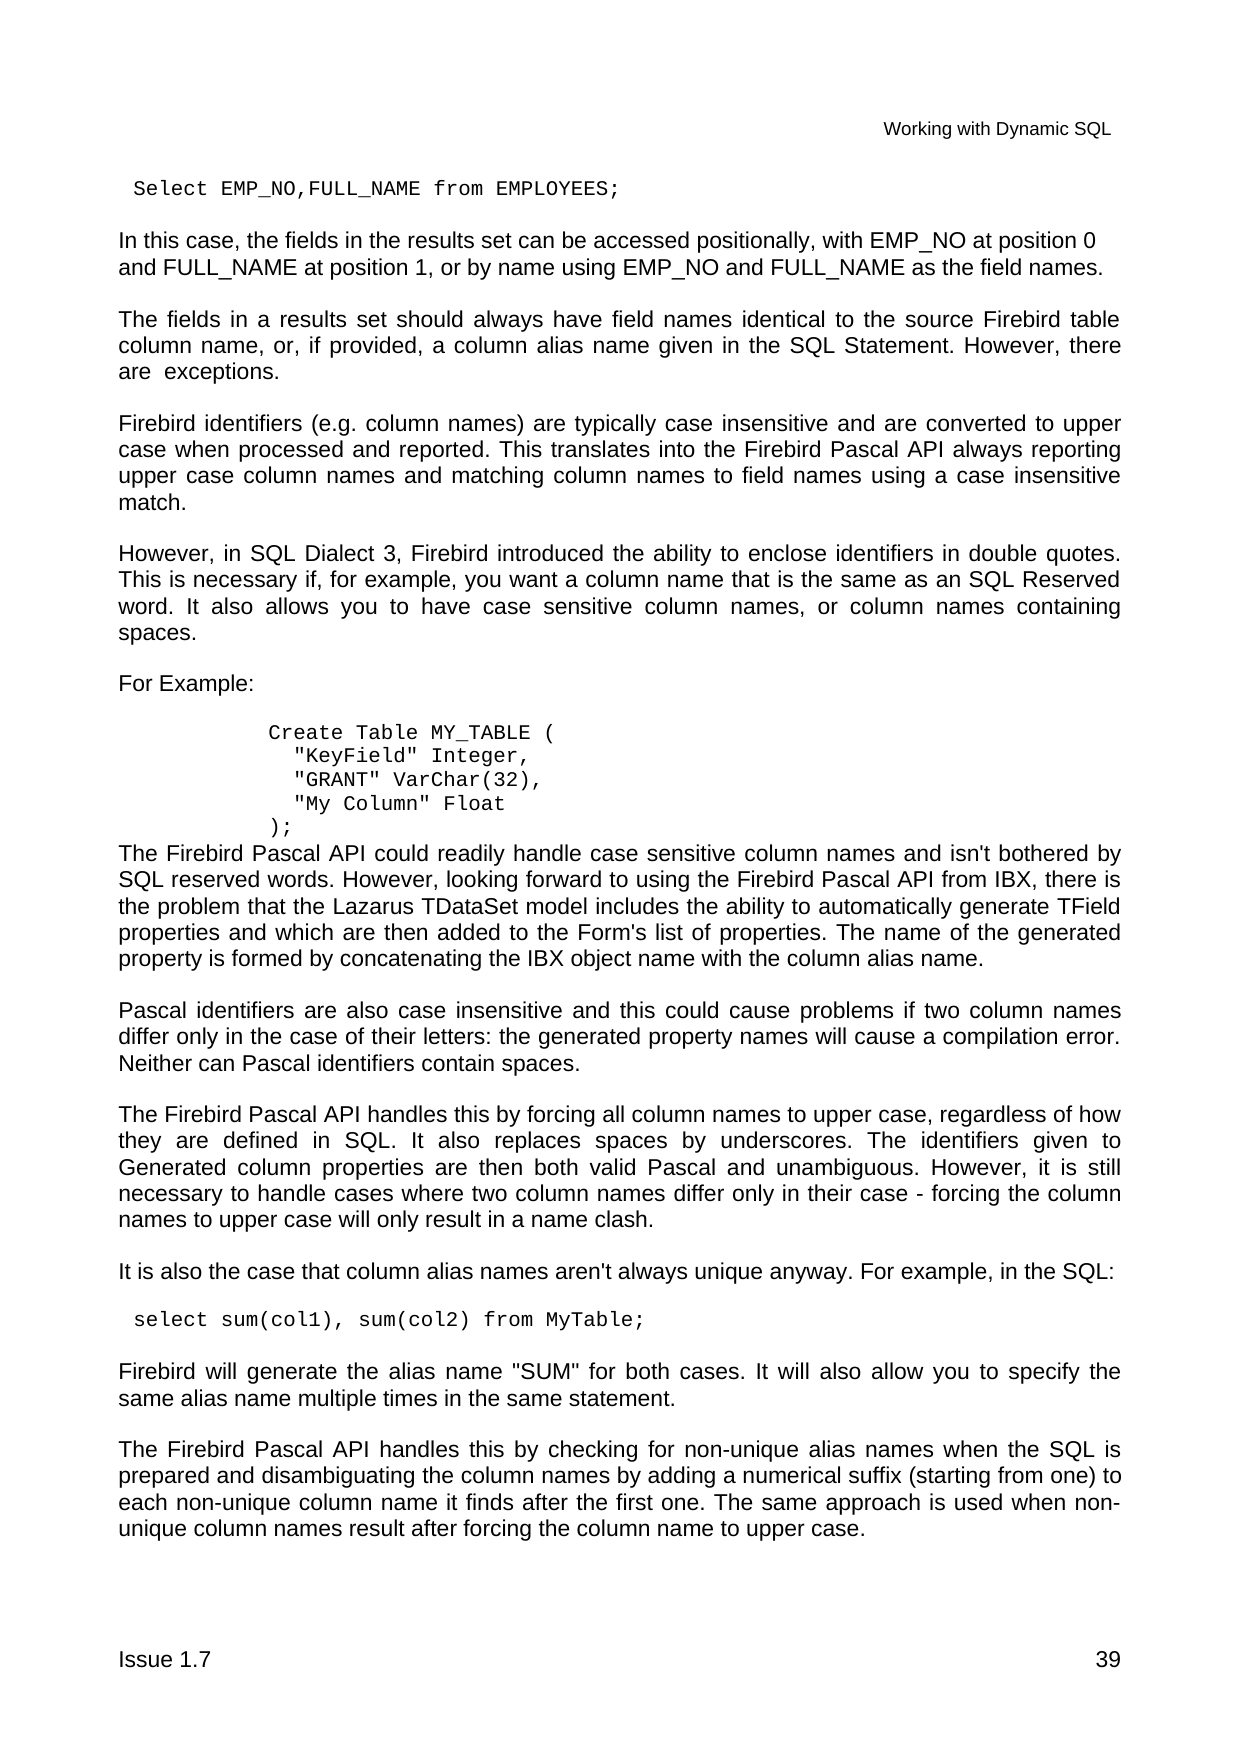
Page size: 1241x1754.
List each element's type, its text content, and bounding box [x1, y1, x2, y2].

text select sum(col1), sum(col2) from MyTable; [133, 1309, 1122, 1333]
text Pascal identifiers are also case insensitive and this could cause problems if two column names differ only in the case of their letters: the generated property names will cause a compilation error. Neither can Pascal identifiers contain spaces. [118, 997, 1122, 1076]
text Create Table MY_TABLE ( [268, 722, 1122, 745]
text Select EMP_NO,FULL_NAME from EMPLOYEES; [133, 178, 1122, 202]
text In this case, the fields in the results set can be accessed positionally, with EMP_NO at position 0 and FULL_NAME at position 1, or by name using EMP_NO and FULL_NAME as the field names. [118, 227, 1122, 280]
text "KeyField" Integer, [268, 745, 1122, 769]
text For Example: [118, 670, 1122, 697]
text The Firebird Pascal API could readily handle case sensitive column names and isn't bothered by SQL reserved words. However, looking forward to using the Firebird Pascal API from IBX, there is the problem that the Lazarus TDataSet model includes the ability to automatically generate TField properties and which are then added to the Form's list of properties. The name of the generated property is formed by concatenating the IBX object name with the column alias name. [118, 840, 1122, 972]
text The fields in a results set should always have field names identical to the source Firebird table column name, or, if provided, a column alias name given in the SQL Statement. However, there are exceptions. [118, 306, 1122, 384]
text Firebird will generate the alias name "SUM" for both cases. It will also allow you to specify the same alias name multiple times in the same statement. [118, 1358, 1122, 1411]
text The Firebird Pascal API handles this by checking for non-unique alias names when the SQL is prepared and disambiguating the column names by adding a numerical suffix (starting from one) to each non-unique column name it finds after the first one. The same approach is used when non-unique column names result after forcing the column name to upper case. [118, 1436, 1122, 1541]
text It is also the case that column alias names aren't always unique anyway. For example, in the SQL: [118, 1258, 1122, 1284]
text "GRANT" VarChar(32), [268, 769, 1122, 793]
text "My Column" Float [268, 793, 1122, 816]
text ); [268, 816, 1122, 840]
text However, in SQL Dialect 3, Firebird introduced the ability to enclose identifiers in double quotes. This is necessary if, for example, you want a column name that is the same as an SQL Reserved word. It also allows you to have case sensitive column names, or column names containing spaces. [118, 540, 1122, 645]
text The Firebird Pascal API handles this by forcing all column names to upper case, regardless of how they are defined in SQL. It also replaces spaces by underscores. The identifiers given to Generated column properties are then both valid Pascal and unambiguous. However, it is still necessary to handle cases where two column names differ only in their case - forcing the column names to upper case will only result in a name clash. [118, 1101, 1122, 1233]
text Firebird identifiers (e.g. column names) are typically case insensitive and are converted to upper case when processed and reported. This translates into the Firebird Pascal API always reporting upper case column names and matching column names to field names using a case insensitive match. [118, 409, 1122, 515]
